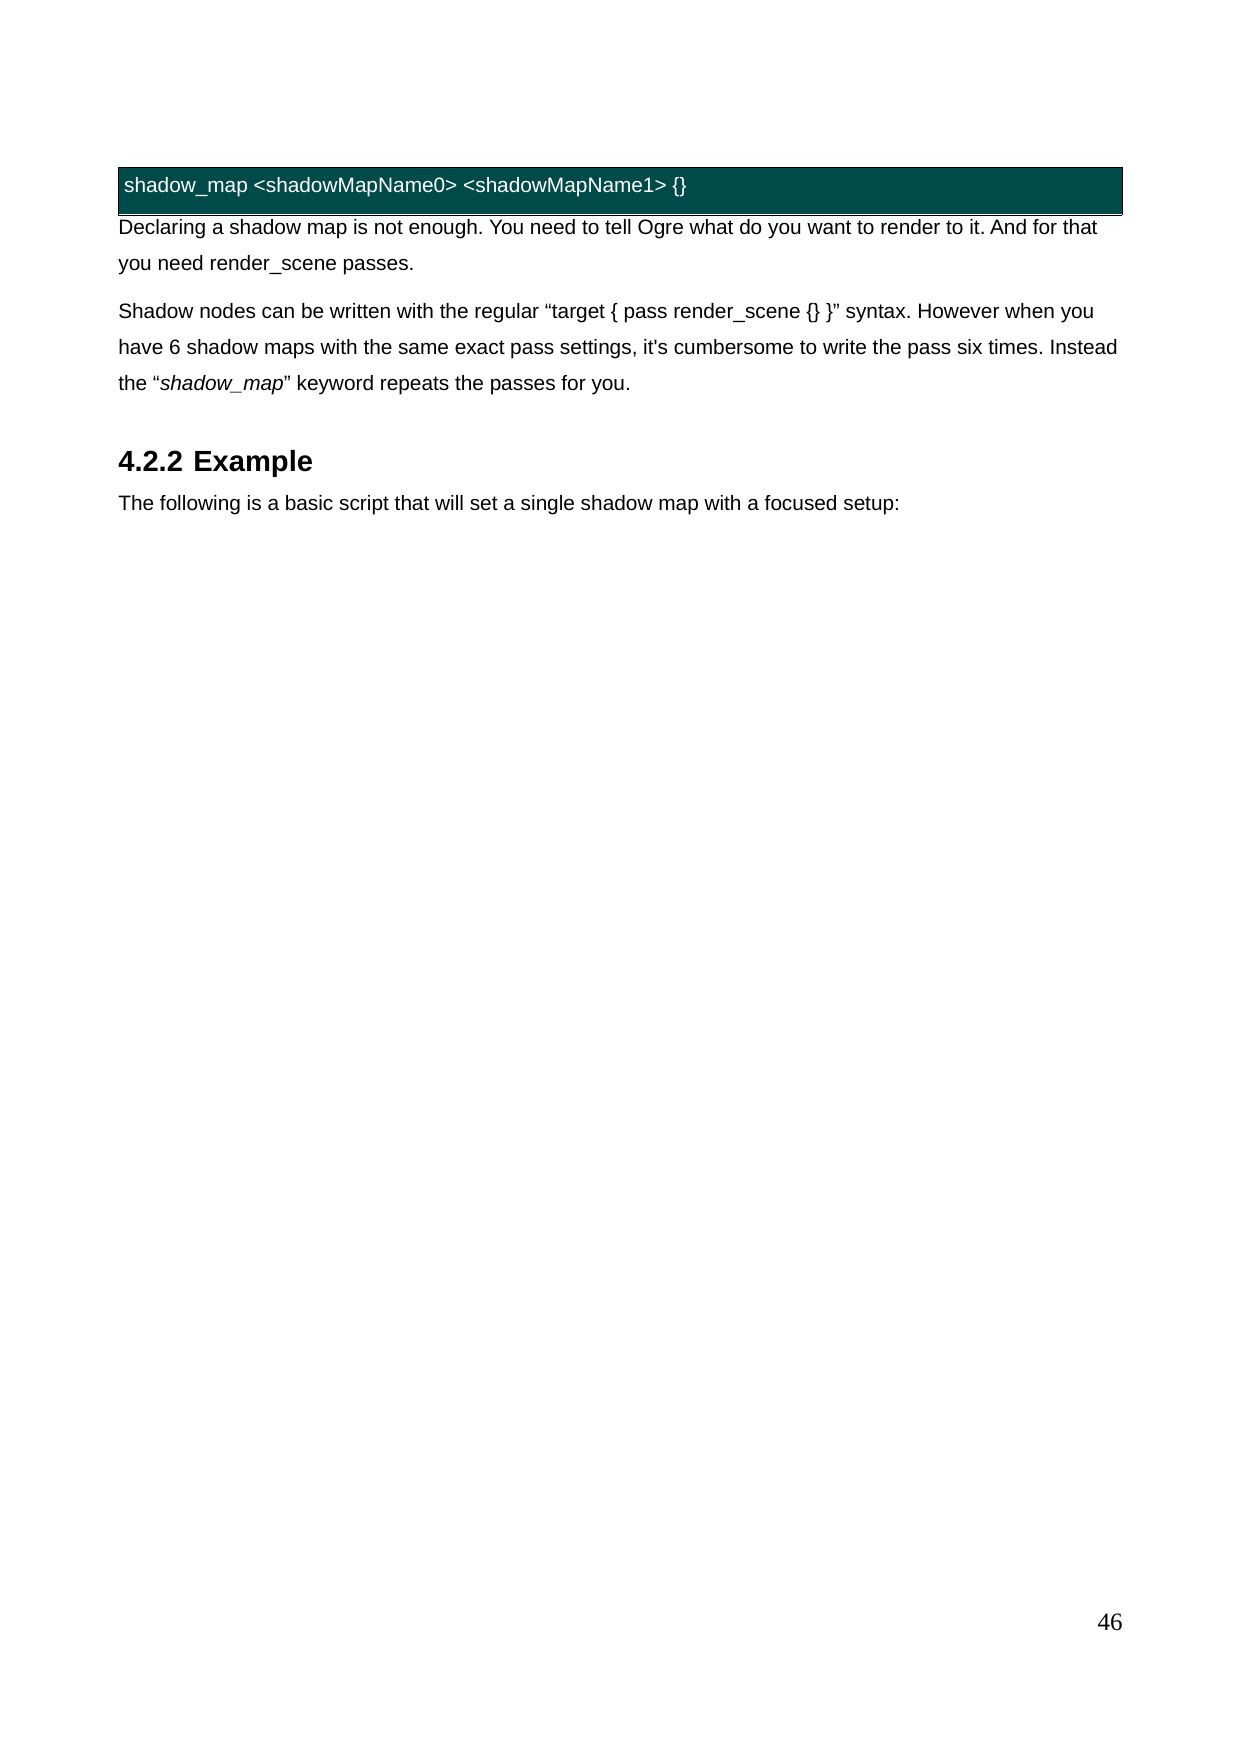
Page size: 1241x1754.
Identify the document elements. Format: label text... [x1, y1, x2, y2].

text Shadow nodes can be written with the regular “target { pass render_scene {} }” syntax. However when you have 6 shadow maps with the same exact pass settings, it's cumbersome to write the pass six times. Instead the “shadow_map” keyword repeats the passes for you. [118, 299, 1122, 395]
text The following is a basic script that will set a single shadow map with a focused setup: [118, 490, 1122, 514]
subtitle Example [118, 444, 1122, 478]
text Declaring a shadow map is not enough. You need to tell Ogre what do you want to render to it. And for that you need render_scene passes. [118, 216, 1122, 274]
table_header shadow_map <shadowMapName0> <shadowMapName1> {} [119, 168, 1122, 214]
